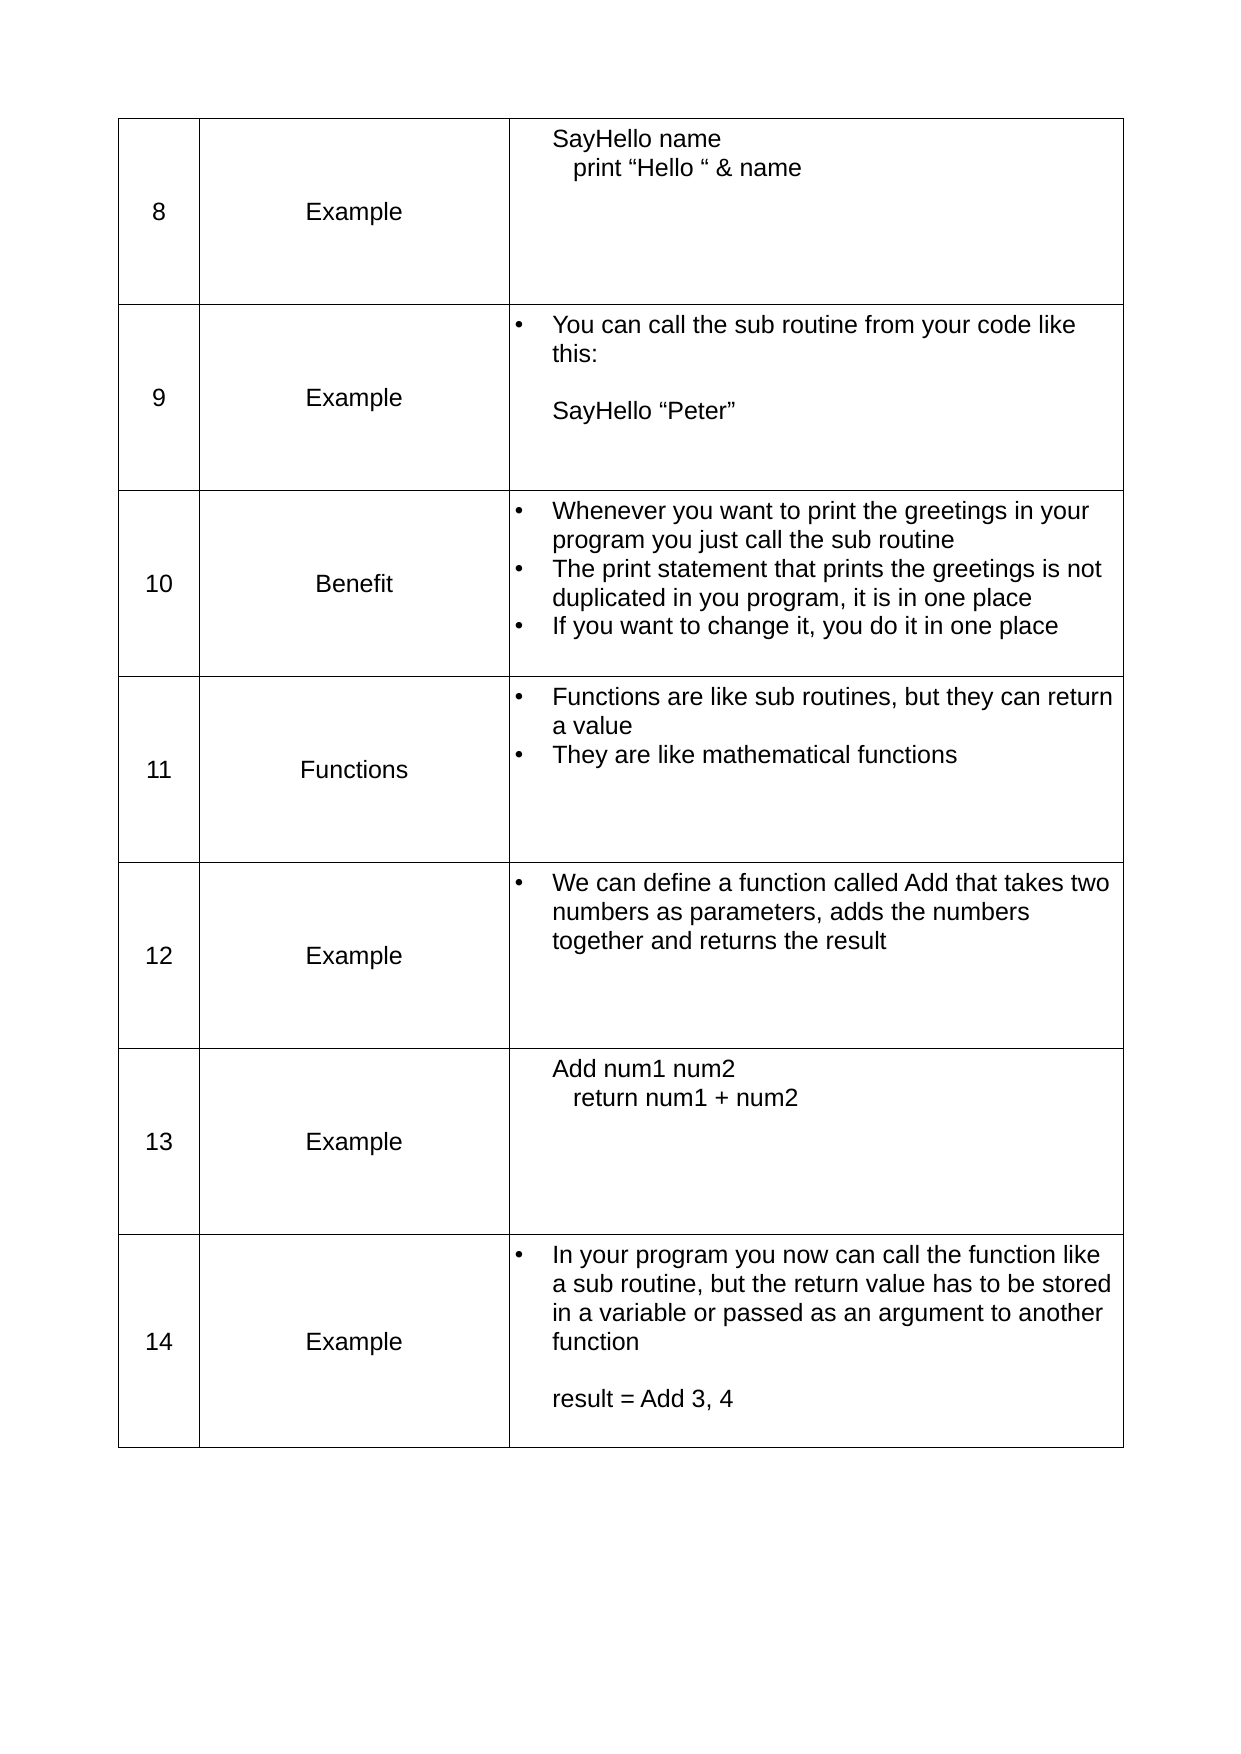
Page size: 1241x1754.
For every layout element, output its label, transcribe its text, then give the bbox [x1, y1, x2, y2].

table_cell Benefit [200, 491, 509, 676]
table_cell Functions are like sub routines, but they can return a value They are like mathematical functions [510, 677, 1123, 862]
table_cell 13 [119, 1049, 199, 1234]
table_cell 9 [119, 305, 199, 490]
table_cell In your program you now can call the function like a sub routine, but the return value has to be stored in a variable or passed as an argument to another function result = Add 3, 4 [510, 1235, 1123, 1447]
table_cell Example [200, 1049, 509, 1234]
table_cell 8 [119, 119, 199, 304]
table_cell Example [200, 1235, 509, 1447]
table_cell We can define a function called Add that takes two numbers as parameters, adds the numbers together and returns the result [510, 863, 1123, 1048]
table_cell Example [200, 119, 509, 304]
table_cell Example [200, 305, 509, 490]
table_cell Example [200, 863, 509, 1048]
table_cell 10 [119, 491, 199, 676]
table_cell You can call the sub routine from your code like this: SayHello “Peter” [510, 305, 1123, 490]
table_cell 14 [119, 1235, 199, 1447]
table_cell Functions [200, 677, 509, 862]
table_cell Whenever you want to print the greetings in your program you just call the sub routine The print statement that prints the greetings is not duplicated in you program, it is in one place If you want to change it, you do it in one place [510, 491, 1123, 676]
table_cell Add num1 num2 return num1 + num2 [510, 1049, 1123, 1234]
table_cell SayHello name print “Hello “ & name [510, 119, 1123, 304]
table_cell 11 [119, 677, 199, 862]
table_cell 12 [119, 863, 199, 1048]
